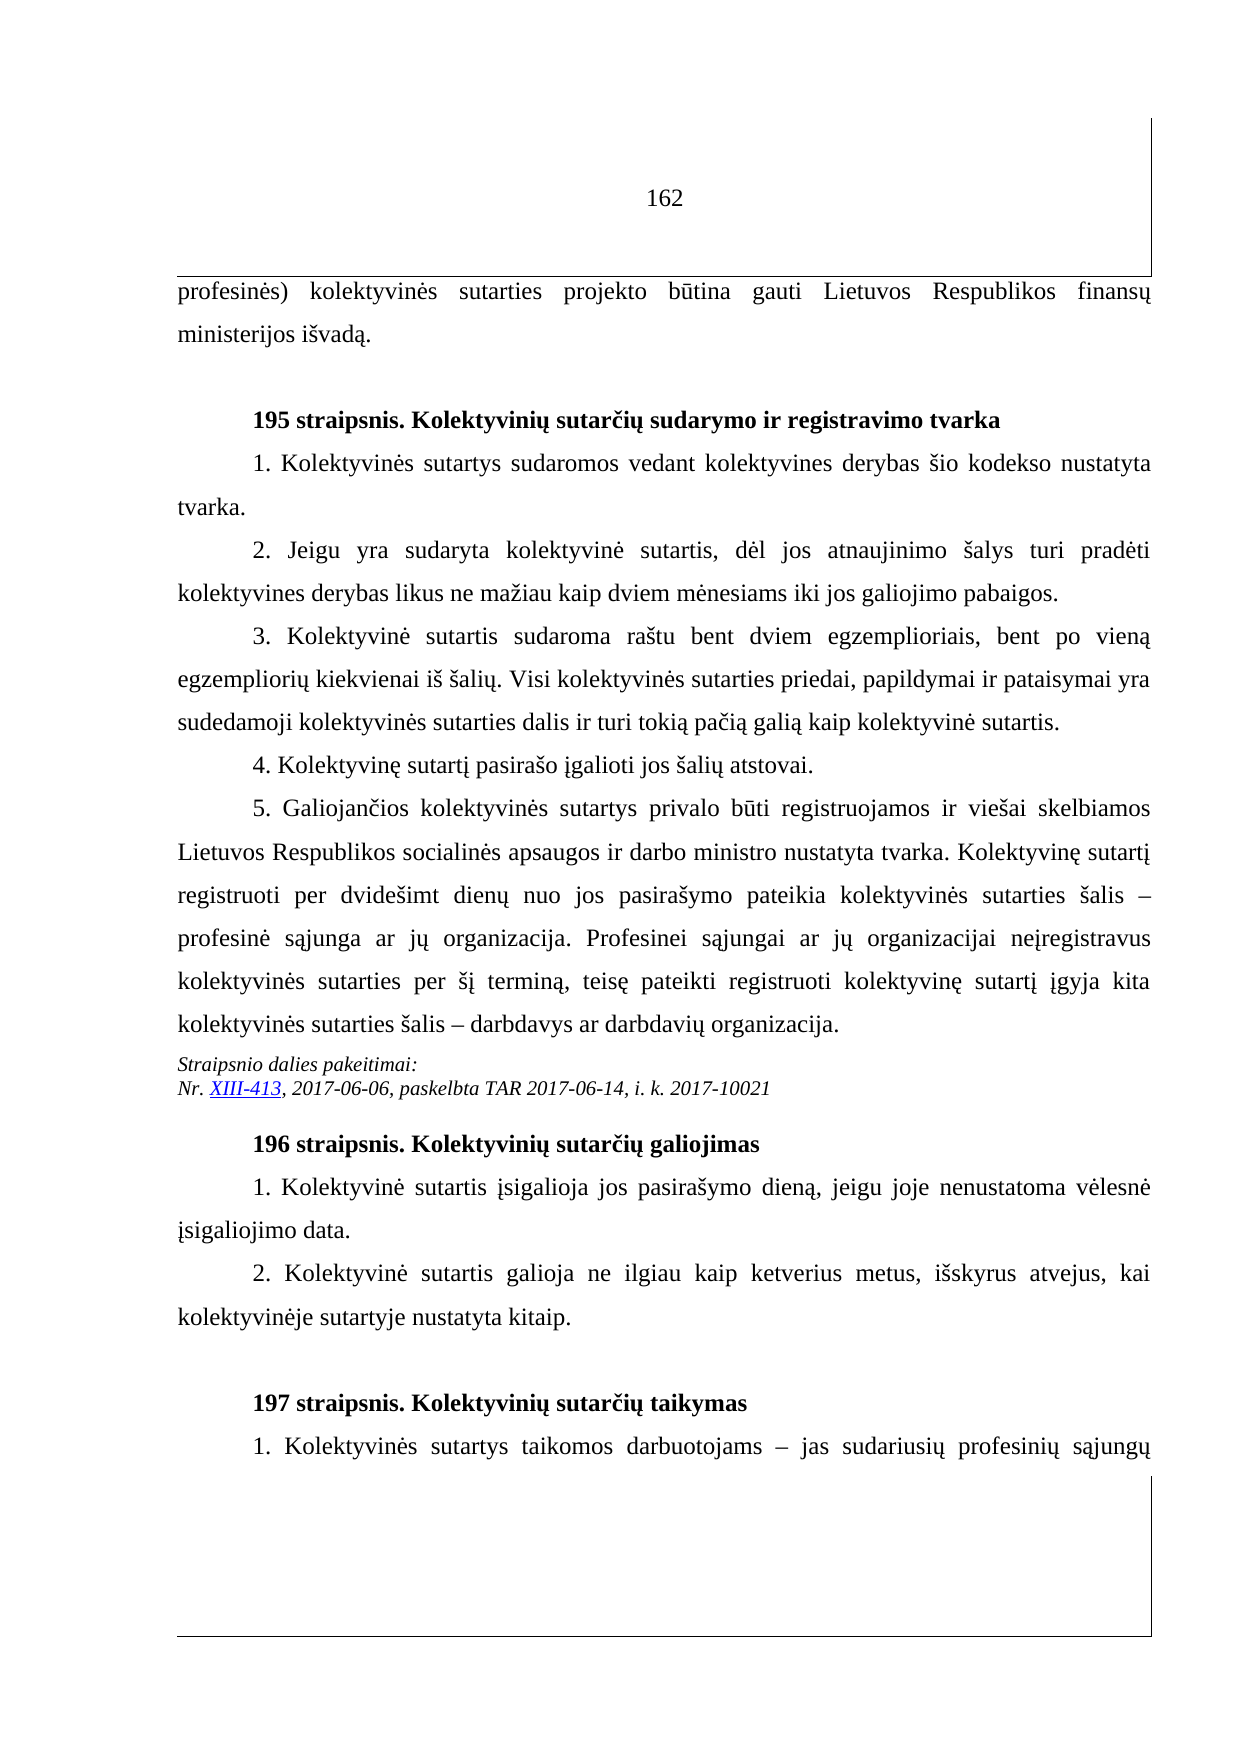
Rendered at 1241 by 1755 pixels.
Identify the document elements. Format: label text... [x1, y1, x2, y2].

subtitle 196 straipsnis. Kolektyvinių sutarčių galiojimas [177, 1129, 1152, 1158]
text 1. Kolektyvinė sutartis įsigalioja jos pasirašymo dieną, jeigu joje nenustatoma vėlesnė įsigaliojimo data. [177, 1172, 1152, 1244]
subtitle 195 straipsnis. Kolektyvinių sutarčių sudarymo ir registravimo tvarka [177, 405, 1152, 434]
text 2. Jeigu yra sudaryta kolektyvinė sutartis, dėl jos atnaujinimo šalys turi pradėti kolektyvines derybas likus ne mažiau kaip dviem mėnesiams iki jos galiojimo pabaigos. [177, 535, 1152, 607]
text 1. Kolektyvinės sutartys sudaromos vedant kolektyvines derybas šio kodekso nustatyta tvarka. [177, 448, 1152, 520]
text 4. Kolektyvinę sutartį pasirašo įgalioti jos šalių atstovai. [177, 750, 1152, 779]
text profesinės) kolektyvinės sutarties projekto būtina gauti Lietuvos Respublikos finansų ministerijos išvadą. [177, 276, 1152, 348]
text Straipsnio dalies pakeitimai: [177, 1052, 1152, 1076]
text Nr. XIII-413, 2017-06-06, paskelbta TAR 2017-06-14, i. k. 2017-10021 [177, 1076, 1152, 1100]
text 2. Kolektyvinė sutartis galioja ne ilgiau kaip ketverius metus, išskyrus atvejus, kai kolektyvinėje sutartyje nustatyta kitaip. [177, 1258, 1152, 1330]
text 1. Kolektyvinės sutartys taikomos darbuotojams – jas sudariusių profesinių sąjungų [177, 1431, 1152, 1460]
text 5. Galiojančios kolektyvinės sutartys privalo būti registruojamos ir viešai skelbiamos Lietuvos Respublikos socialinės apsaugos ir darbo ministro nustatyta tvarka. Kolektyvinę sutartį registruoti per dvidešimt dienų nuo jos pasirašymo pateikia kolektyvinės sutarties šalis – profesinė sąjunga ar jų organizacija. Profesinei sąjungai ar jų organizacijai neįregistravus kolektyvinės sutarties per šį terminą, teisę pateikti registruoti kolektyvinę sutartį įgyja kita kolektyvinės sutarties šalis – darbdavys ar darbdavių organizacija. [177, 793, 1152, 1038]
subtitle 197 straipsnis. Kolektyvinių sutarčių taikymas [177, 1388, 1152, 1417]
text 3. Kolektyvinė sutartis sudaroma raštu bent dviem egzemplioriais, bent po vieną egzempliorių kiekvienai iš šalių. Visi kolektyvinės sutarties priedai, papildymai ir pataisymai yra sudedamoji kolektyvinės sutarties dalis ir turi tokią pačią galią kaip kolektyvinė sutartis. [177, 621, 1152, 736]
